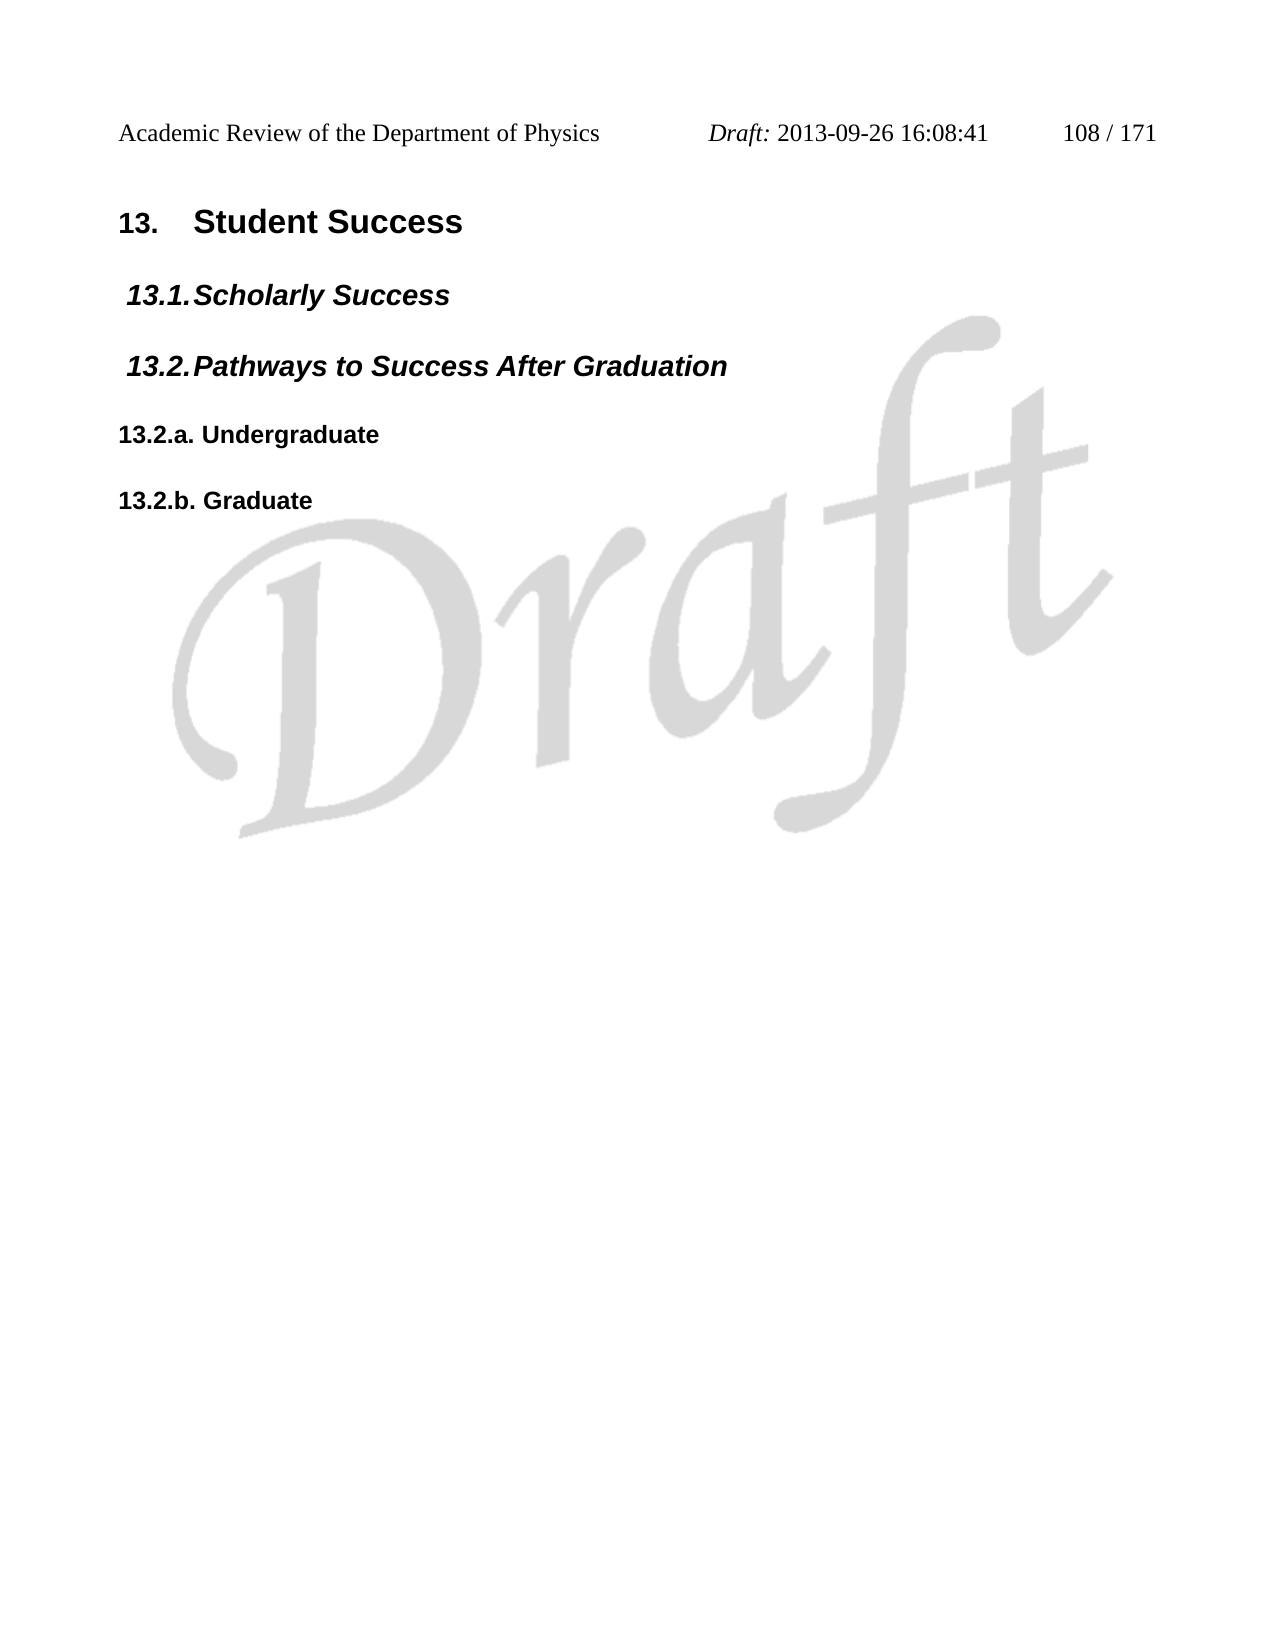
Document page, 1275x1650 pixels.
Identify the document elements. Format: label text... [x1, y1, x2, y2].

picture [118, 515, 1157, 1532]
picture [118, 383, 1157, 420]
picture [118, 241, 1157, 278]
subtitle Pathways to Success After Graduation [118, 349, 1157, 383]
subtitle Scholarly Success [118, 278, 1157, 312]
subtitle Graduate [118, 486, 1157, 515]
subtitle Student Success [118, 202, 1157, 241]
picture [118, 118, 1157, 202]
subtitle Undergraduate [118, 420, 1157, 449]
picture [118, 312, 1157, 349]
picture [118, 449, 1157, 486]
